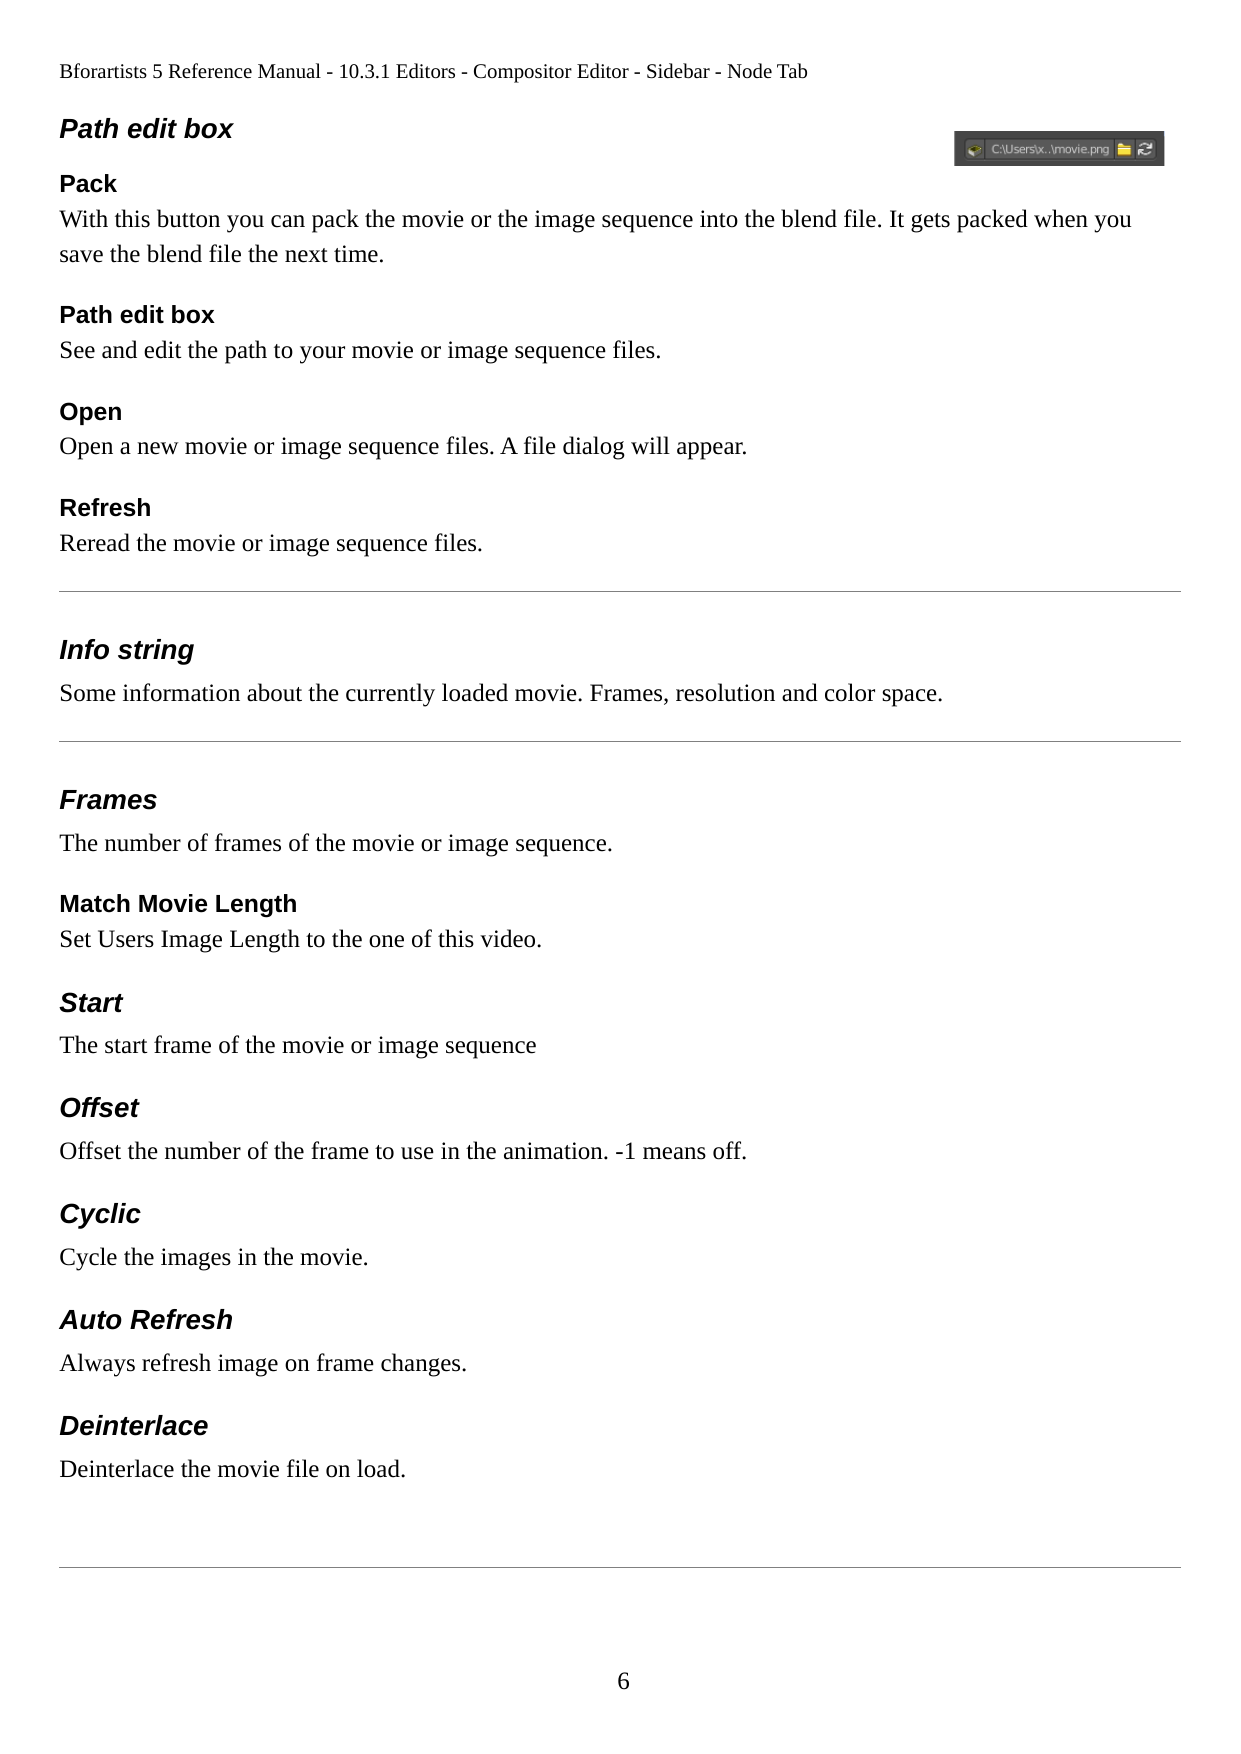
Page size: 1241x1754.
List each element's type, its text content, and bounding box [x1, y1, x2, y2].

text See and edit the path to your movie or image sequence files. [59, 335, 1181, 364]
subtitle Start [59, 986, 1181, 1018]
picture [954, 131, 1165, 166]
text Set Users Image Length to the one of this video. [59, 924, 1181, 953]
subtitle Path edit box [59, 113, 1181, 144]
subtitle Open [59, 397, 1181, 425]
subtitle Match Movie Length [59, 889, 1181, 918]
subtitle Info string [59, 633, 1181, 665]
subtitle Cyclic [59, 1198, 1181, 1230]
text Reread the movie or image sequence files. [59, 528, 1181, 557]
text Deinterlace the movie file on load. [59, 1454, 1181, 1483]
text Offset the number of the frame to use in the animation. -1 means off. [59, 1136, 1181, 1165]
text The number of frames of the movie or image sequence. [59, 828, 1181, 857]
subtitle Refresh [59, 493, 1181, 522]
subtitle Frames [59, 784, 1181, 816]
text Cycle the images in the movie. [59, 1242, 1181, 1271]
subtitle Auto Refresh [59, 1304, 1181, 1336]
text The start frame of the movie or image sequence [59, 1030, 1181, 1059]
subtitle Offset [59, 1092, 1181, 1124]
text With this button you can pack the movie or the image sequence into the blend file. It gets packed when you save the blend file the next time. [59, 204, 1181, 267]
text Some information about the currently loaded movie. Frames, resolution and color space. [59, 678, 1181, 707]
subtitle Deinterlace [59, 1410, 1181, 1442]
subtitle Path edit box [59, 300, 1181, 329]
text Always refresh image on frame changes. [59, 1348, 1181, 1377]
text Open a new movie or image sequence files. A file dialog will appear. [59, 431, 1181, 460]
subtitle Pack [59, 169, 1181, 198]
